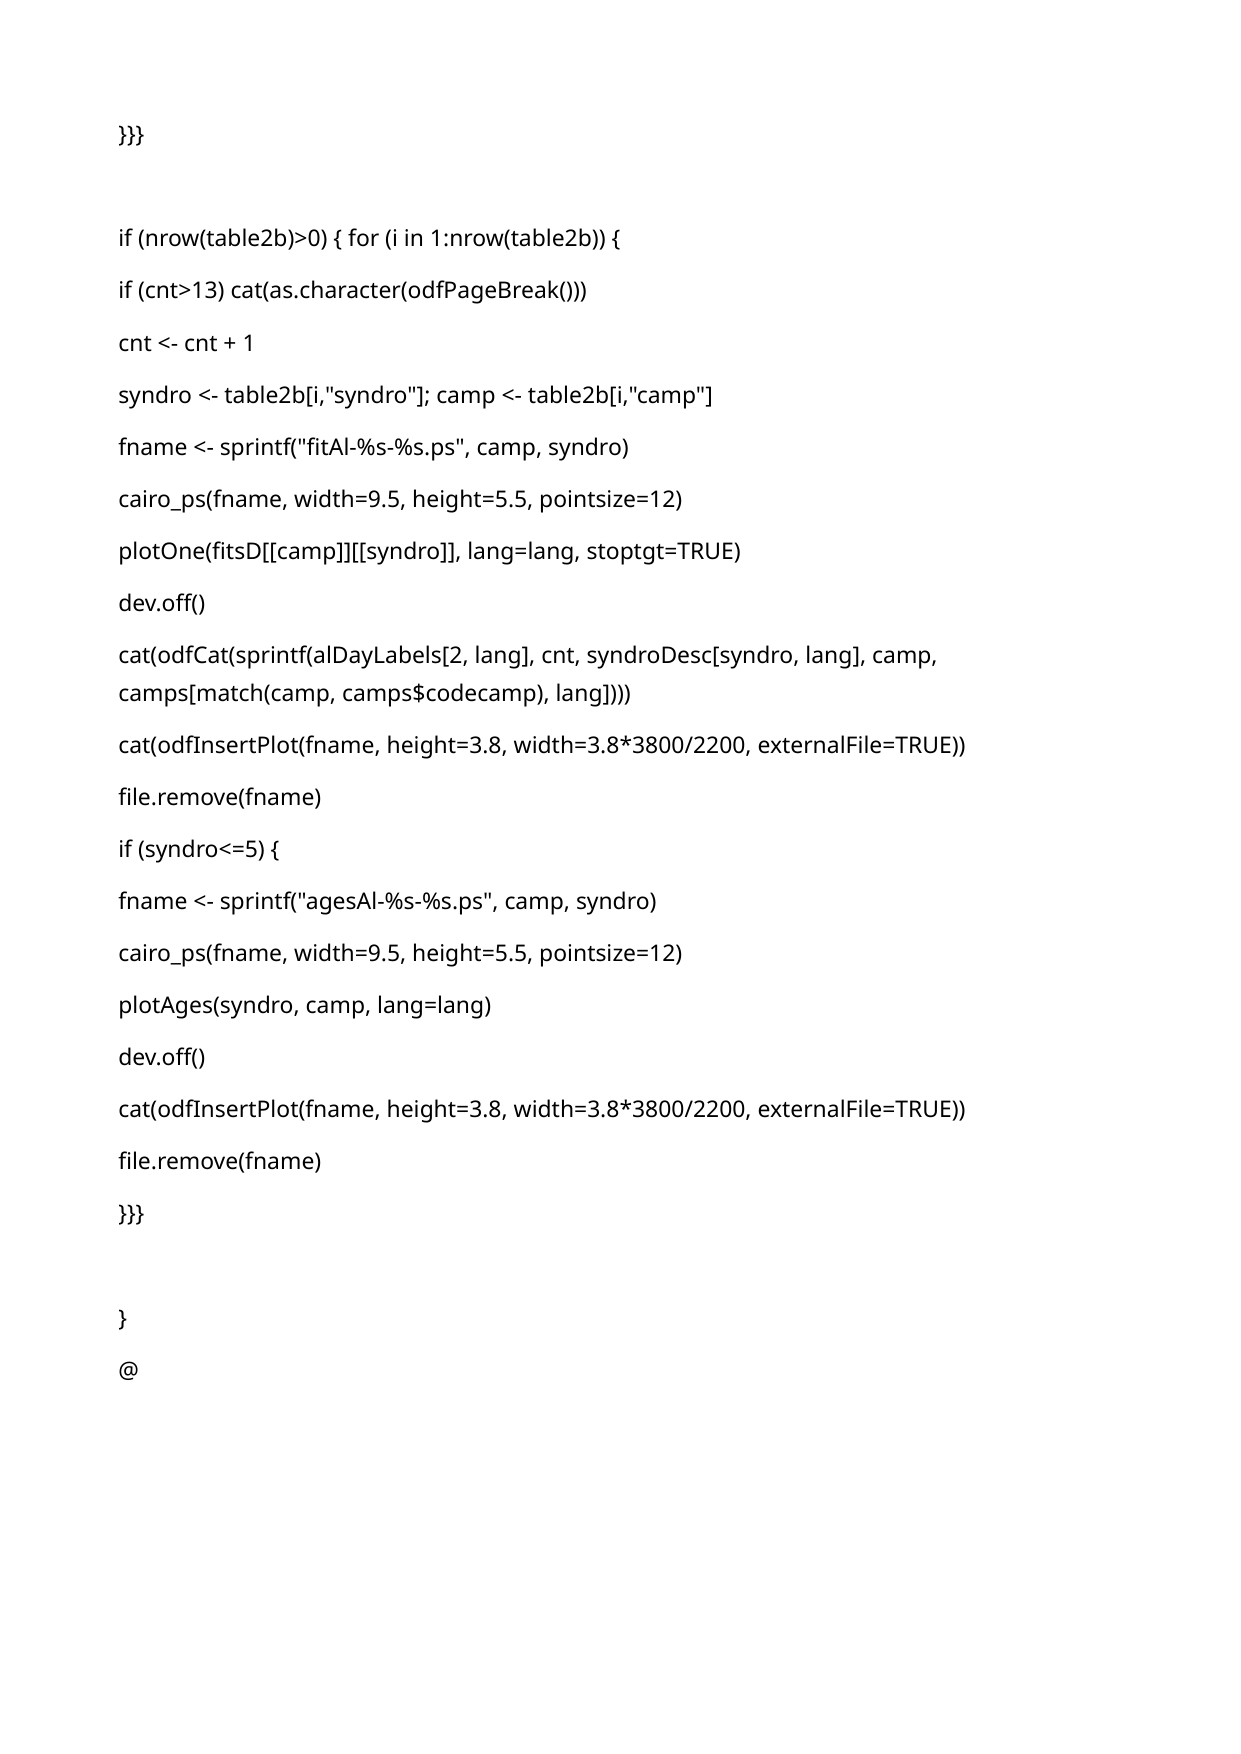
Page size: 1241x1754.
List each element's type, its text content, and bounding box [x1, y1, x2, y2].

text cairo_ps(fname, width=9.5, height=5.5, pointsize=12) [118, 483, 1122, 514]
text }}} [118, 118, 1122, 149]
text file.remove(fname) [118, 1145, 1122, 1176]
text if (syndro<=5) { [118, 833, 1122, 864]
text cat(odfInsertPlot(fname, height=3.8, width=3.8*3800/2200, externalFile=TRUE)) [118, 1093, 1122, 1124]
text plotAges(syndro, camp, lang=lang) [118, 989, 1122, 1020]
text dev.off() [118, 1041, 1122, 1072]
text }}} [118, 1197, 1122, 1228]
text fname <- sprintf("agesAl-%s-%s.ps", camp, syndro) [118, 885, 1122, 916]
text file.remove(fname) [118, 781, 1122, 812]
text @ [118, 1353, 1122, 1385]
text if (cnt>13) cat(as.character(odfPageBreak())) [118, 274, 1122, 306]
text if (nrow(table2b)>0) { for (i in 1:nrow(table2b)) { [118, 222, 1122, 253]
text cairo_ps(fname, width=9.5, height=5.5, pointsize=12) [118, 937, 1122, 968]
text cnt <- cnt + 1 [118, 326, 1122, 358]
text cat(odfInsertPlot(fname, height=3.8, width=3.8*3800/2200, externalFile=TRUE)) [118, 728, 1122, 760]
text syndro <- table2b[i,"syndro"]; camp <- table2b[i,"camp"] [118, 378, 1122, 410]
text } [118, 1301, 1122, 1333]
text plotOne(fitsD[[camp]][[syndro]], lang=lang, stoptgt=TRUE) [118, 535, 1122, 566]
text cat(odfCat(sprintf(alDayLabels[2, lang], cnt, syndroDesc[syndro, lang], camp, camps[match(camp, camps$codecamp), lang]))) [118, 639, 1122, 708]
text dev.off() [118, 587, 1122, 618]
text fname <- sprintf("fitAl-%s-%s.ps", camp, syndro) [118, 431, 1122, 462]
